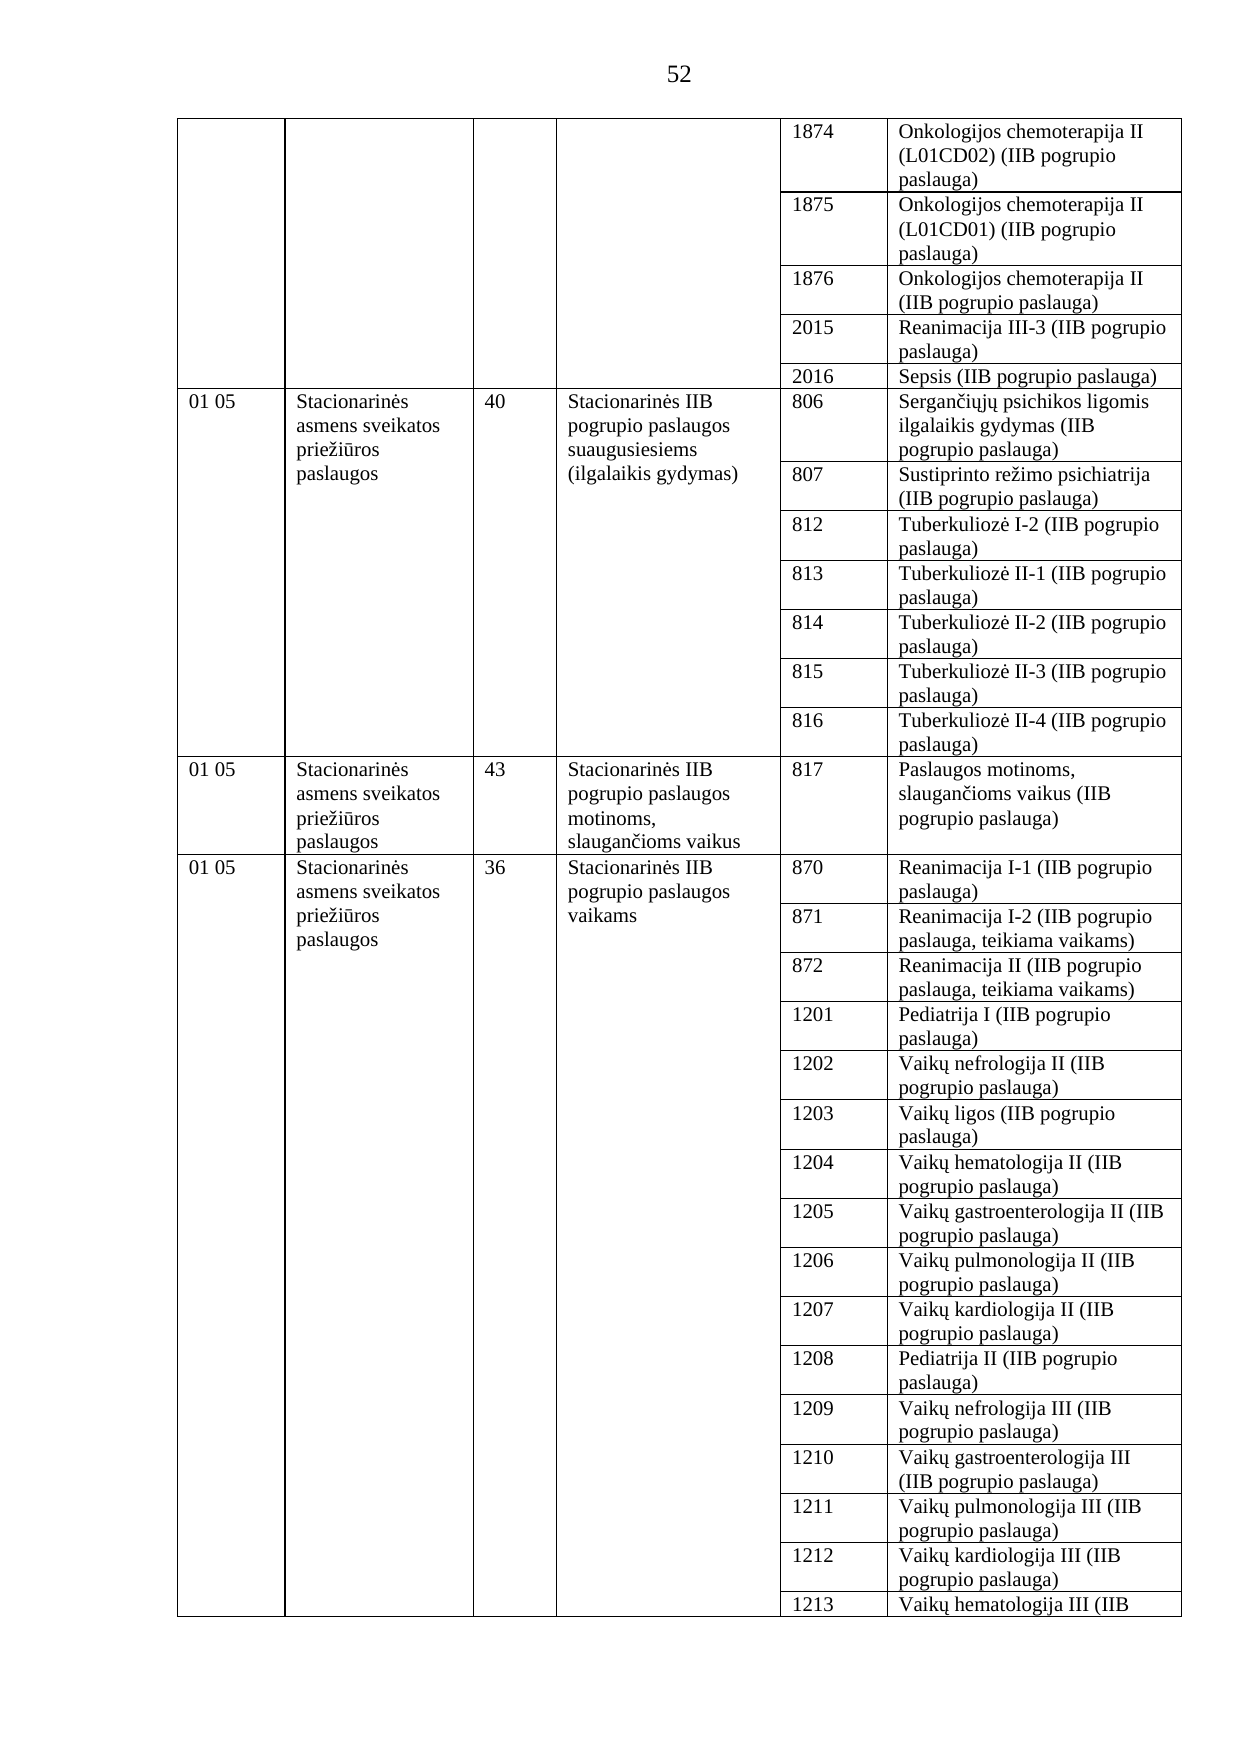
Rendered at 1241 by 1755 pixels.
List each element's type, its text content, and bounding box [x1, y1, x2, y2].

table_cell Tuberkuliozė I-2 (IIB pogrupio paslauga) [888, 511, 1181, 559]
table_cell 1205 [781, 1199, 887, 1247]
table_cell 01 05 [178, 757, 284, 853]
table_cell 1202 [781, 1051, 887, 1099]
table_cell 1875 [781, 193, 887, 264]
table_cell 1213 [781, 1592, 887, 1616]
table_cell Vaikų gastroenterologija II (IIB pogrupio paslauga) [888, 1199, 1181, 1247]
table_cell 1210 [781, 1445, 887, 1493]
table_cell Reanimacija III-3 (IIB pogrupio paslauga) [888, 315, 1181, 363]
table_cell Vaikų hematologija III (IIB [888, 1592, 1181, 1616]
table_cell Vaikų hematologija II (IIB pogrupio paslauga) [888, 1150, 1181, 1198]
table_cell 1207 [781, 1297, 887, 1345]
table_cell 40 [474, 389, 556, 756]
table_cell 1203 [781, 1100, 887, 1148]
table_cell 871 [781, 904, 887, 952]
table_cell Sergančiųjų psichikos ligomis ilgalaikis gydymas (IIB pogrupio paslauga) [888, 389, 1181, 461]
table_cell Tuberkuliozė II-4 (IIB pogrupio paslauga) [888, 708, 1181, 756]
table_cell Onkologijos chemoterapija II (IIB pogrupio paslauga) [888, 266, 1181, 314]
table_cell Vaikų gastroenterologija III (IIB pogrupio paslauga) [888, 1445, 1181, 1493]
table_cell Vaikų nefrologija II (IIB pogrupio paslauga) [888, 1051, 1181, 1099]
table_cell Stacionarinės asmens sveikatos priežiūros paslaugos [286, 855, 473, 1616]
table_cell 1876 [781, 266, 887, 314]
table_cell 807 [781, 462, 887, 510]
table_cell Tuberkuliozė II-3 (IIB pogrupio paslauga) [888, 659, 1181, 707]
table_cell 1209 [781, 1395, 887, 1443]
table_cell 1211 [781, 1494, 887, 1542]
table_cell 01 05 [178, 389, 284, 756]
table_cell Vaikų ligos (IIB pogrupio paslauga) [888, 1100, 1181, 1148]
table_cell Stacionarinės IIB pogrupio paslaugos vaikams [557, 855, 780, 1616]
table_cell 2016 [781, 364, 887, 388]
table_cell Reanimacija I-1 (IIB pogrupio paslauga) [888, 855, 1181, 903]
table_cell 1204 [781, 1150, 887, 1198]
table_cell [557, 119, 780, 388]
table_cell 1212 [781, 1543, 887, 1591]
table_cell Stacionarinės IIB pogrupio paslaugos suaugusiesiems (ilgalaikis gydymas) [557, 389, 780, 756]
table_cell 817 [781, 757, 887, 853]
table_cell Sustiprinto režimo psichiatrija (IIB pogrupio paslauga) [888, 462, 1181, 510]
table_cell 01 05 [178, 855, 284, 1616]
table_cell Reanimacija II (IIB pogrupio paslauga, teikiama vaikams) [888, 953, 1181, 1001]
table_cell [178, 119, 284, 388]
table_cell 814 [781, 610, 887, 658]
table_cell [474, 119, 556, 388]
table_cell Vaikų kardiologija II (IIB pogrupio paslauga) [888, 1297, 1181, 1345]
table_cell Tuberkuliozė II-1 (IIB pogrupio paslauga) [888, 561, 1181, 609]
table_cell Reanimacija I-2 (IIB pogrupio paslauga, teikiama vaikams) [888, 904, 1181, 952]
table_cell 36 [474, 855, 556, 1616]
table_cell Stacionarinės asmens sveikatos priežiūros paslaugos [286, 389, 473, 756]
table_cell 1874 [781, 119, 887, 191]
table_cell Onkologijos chemoterapija II (L01CD02) (IIB pogrupio paslauga) [888, 119, 1181, 191]
table_cell 1206 [781, 1248, 887, 1296]
table_cell Tuberkuliozė II-2 (IIB pogrupio paslauga) [888, 610, 1181, 658]
table_cell 1208 [781, 1346, 887, 1394]
table_cell Vaikų nefrologija III (IIB pogrupio paslauga) [888, 1395, 1181, 1443]
table_cell 812 [781, 511, 887, 559]
table_cell 1201 [781, 1002, 887, 1050]
table_cell [286, 119, 473, 388]
table_cell 872 [781, 953, 887, 1001]
table_cell 815 [781, 659, 887, 707]
table_cell Vaikų kardiologija III (IIB pogrupio paslauga) [888, 1543, 1181, 1591]
table_cell 870 [781, 855, 887, 903]
table_cell Vaikų pulmonologija III (IIB pogrupio paslauga) [888, 1494, 1181, 1542]
table_cell 43 [474, 757, 556, 853]
table_cell Stacionarinės asmens sveikatos priežiūros paslaugos [286, 757, 473, 853]
table_cell Paslaugos motinoms, slaugančioms vaikus (IIB pogrupio paslauga) [888, 757, 1181, 853]
table_cell 806 [781, 389, 887, 461]
table_cell Vaikų pulmonologija II (IIB pogrupio paslauga) [888, 1248, 1181, 1296]
table_cell 816 [781, 708, 887, 756]
table_cell Sepsis (IIB pogrupio paslauga) [888, 364, 1181, 388]
table_cell Pediatrija I (IIB pogrupio paslauga) [888, 1002, 1181, 1050]
table_cell Onkologijos chemoterapija II (L01CD01) (IIB pogrupio paslauga) [888, 193, 1181, 264]
table_cell 2015 [781, 315, 887, 363]
table_cell Pediatrija II (IIB pogrupio paslauga) [888, 1346, 1181, 1394]
table_cell Stacionarinės IIB pogrupio paslaugos motinoms, slaugančioms vaikus [557, 757, 780, 853]
table_cell 813 [781, 561, 887, 609]
